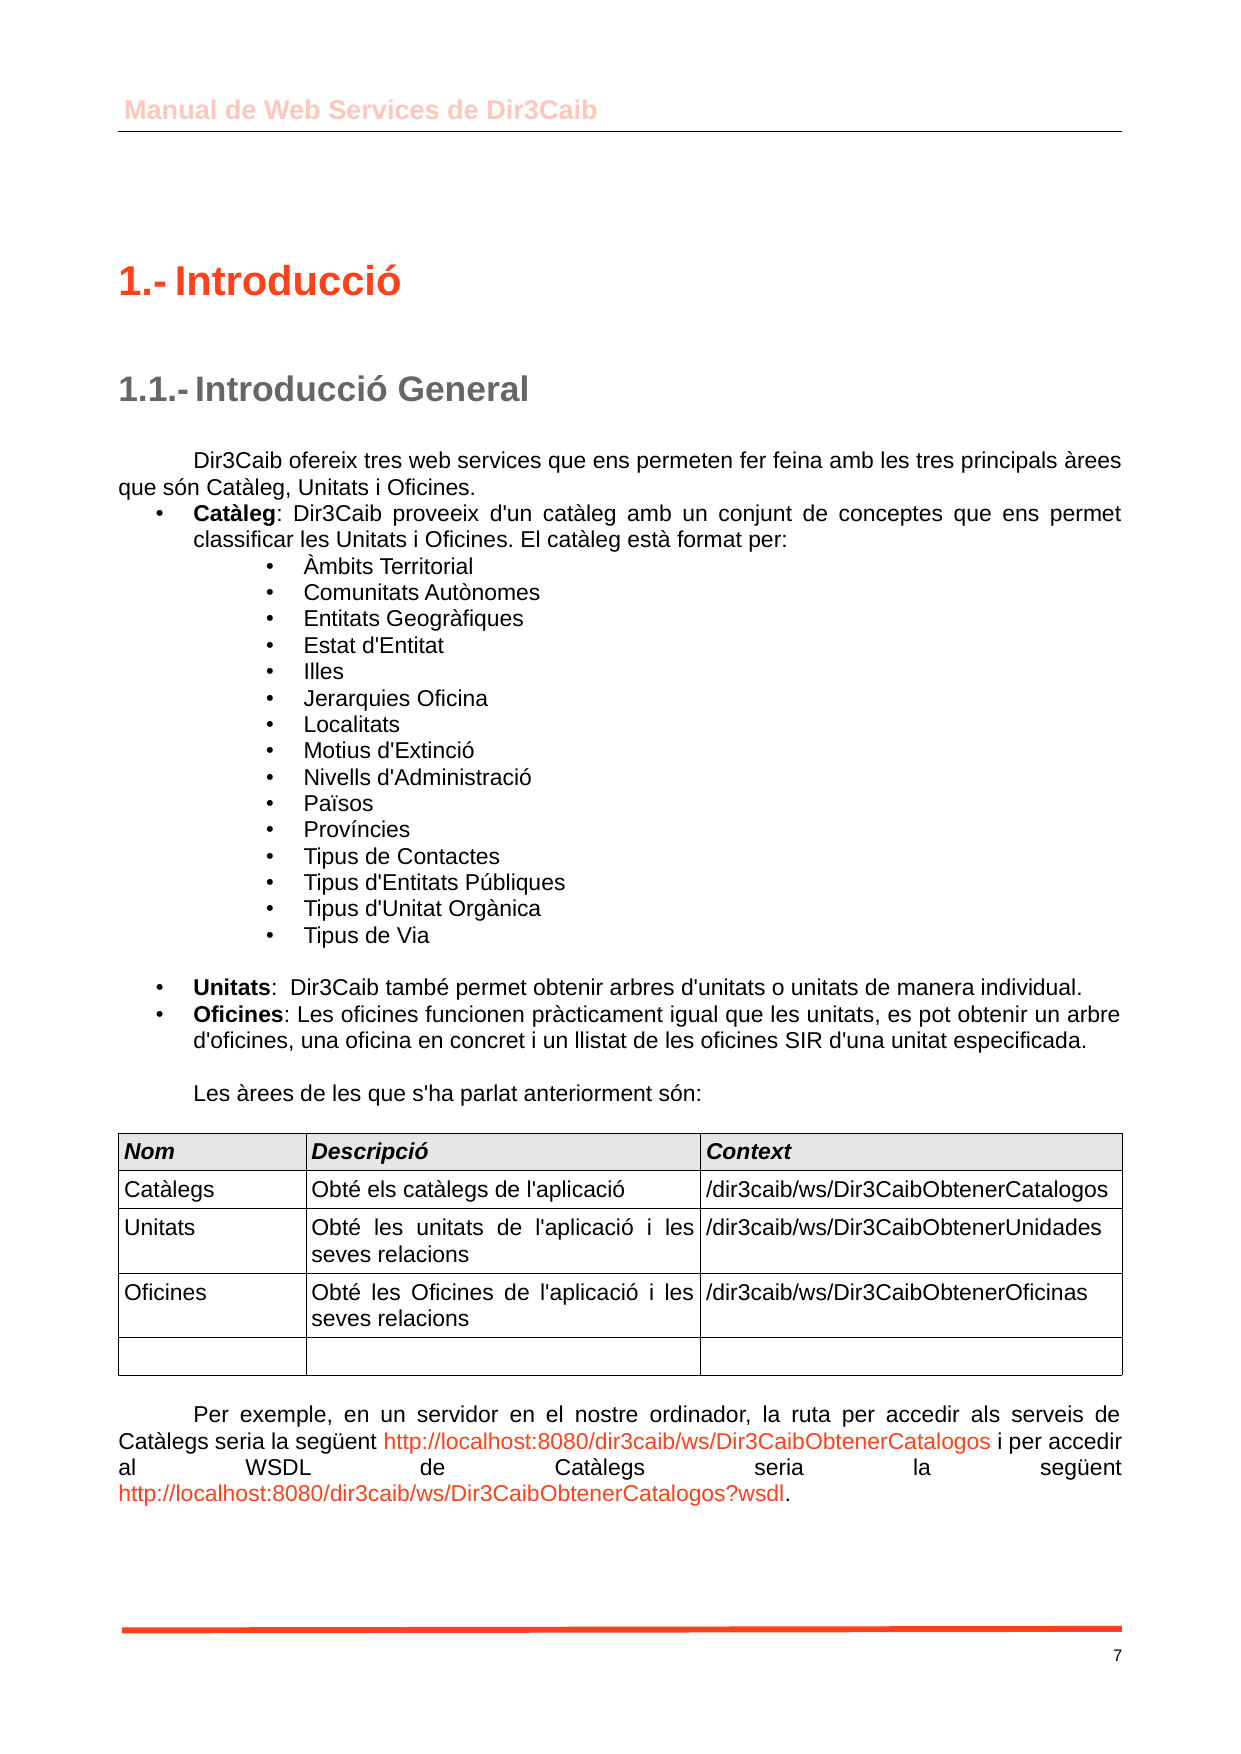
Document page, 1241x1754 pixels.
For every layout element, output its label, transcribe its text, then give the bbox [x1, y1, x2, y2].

list Tipus d'Entitats Públiques [266, 869, 1122, 895]
list Nivells d'Administració [266, 763, 1122, 790]
list Tipus de Via [266, 922, 1122, 948]
table_cell /dir3caib/ws/Dir3CaibObtenerOficinas [701, 1274, 1122, 1337]
table_header Context [701, 1134, 1122, 1170]
subtitle Introducció [118, 256, 1122, 304]
table_cell [701, 1338, 1122, 1375]
text Dir3Caib ofereix tres web services que ens permeten fer feina amb les tres principals àrees que són Catàleg, Unitats i Oficines. [118, 447, 1122, 500]
list Tipus d'Unitat Orgànica [266, 895, 1122, 922]
table_header Descripció [307, 1134, 700, 1170]
list Unitats: Dir3Caib també permet obtenir arbres d'unitats o unitats de manera individual. [156, 974, 1122, 1001]
table_cell Catàlegs [119, 1171, 306, 1208]
table_cell Obté els catàlegs de l'aplicació [307, 1171, 700, 1208]
text Per exemple, en un servidor en el nostre ordinador, la ruta per accedir als serveis de Catàlegs seria la següent http://localhost:8080/dir3caib/ws/Dir3CaibObtenerCatalogos i per accedir al WSDL de Catàlegs seria la següent http://localhost:8080/dir3caib/ws/Dir3CaibObtenerCatalogos?wsdl. [118, 1401, 1122, 1507]
list Motius d'Extinció [266, 737, 1122, 763]
list Tipus de Contactes [266, 843, 1122, 869]
list Comunitats Autònomes [266, 579, 1122, 605]
table_cell [307, 1338, 700, 1375]
list Entitats Geogràfiques [266, 605, 1122, 632]
table_cell Obté les unitats de l'aplicació i les seves relacions [307, 1209, 700, 1273]
table_cell /dir3caib/ws/Dir3CaibObtenerUnidades [701, 1209, 1122, 1273]
table_cell /dir3caib/ws/Dir3CaibObtenerCatalogos [701, 1171, 1122, 1208]
subtitle Introducció General [118, 368, 1122, 408]
table_cell Unitats [119, 1209, 306, 1273]
list Països [266, 790, 1122, 816]
table_header Nom [119, 1134, 306, 1170]
list Oficines: Les oficines funcionen pràcticament igual que les unitats, es pot obtenir un arbre d'oficines, una oficina en concret i un llistat de les oficines SIR d'una unitat especificada. [156, 1001, 1122, 1053]
list Estat d'Entitat [266, 632, 1122, 658]
table_cell [119, 1338, 306, 1375]
table_cell Oficines [119, 1274, 306, 1337]
list Àmbits Territorial [266, 553, 1122, 579]
list Catàleg: Dir3Caib proveeix d'un catàleg amb un conjunt de conceptes que ens permet classificar les Unitats i Oficines. El catàleg està format per: [156, 500, 1122, 553]
text Les àrees de les que s'ha parlat anteriorment són: [118, 1080, 1122, 1106]
list Localitats [266, 711, 1122, 737]
list Províncies [266, 816, 1122, 843]
list Illes [266, 658, 1122, 684]
list Jerarquies Oficina [266, 684, 1122, 711]
table_cell Obté les Oficines de l'aplicació i les seves relacions [307, 1274, 700, 1337]
